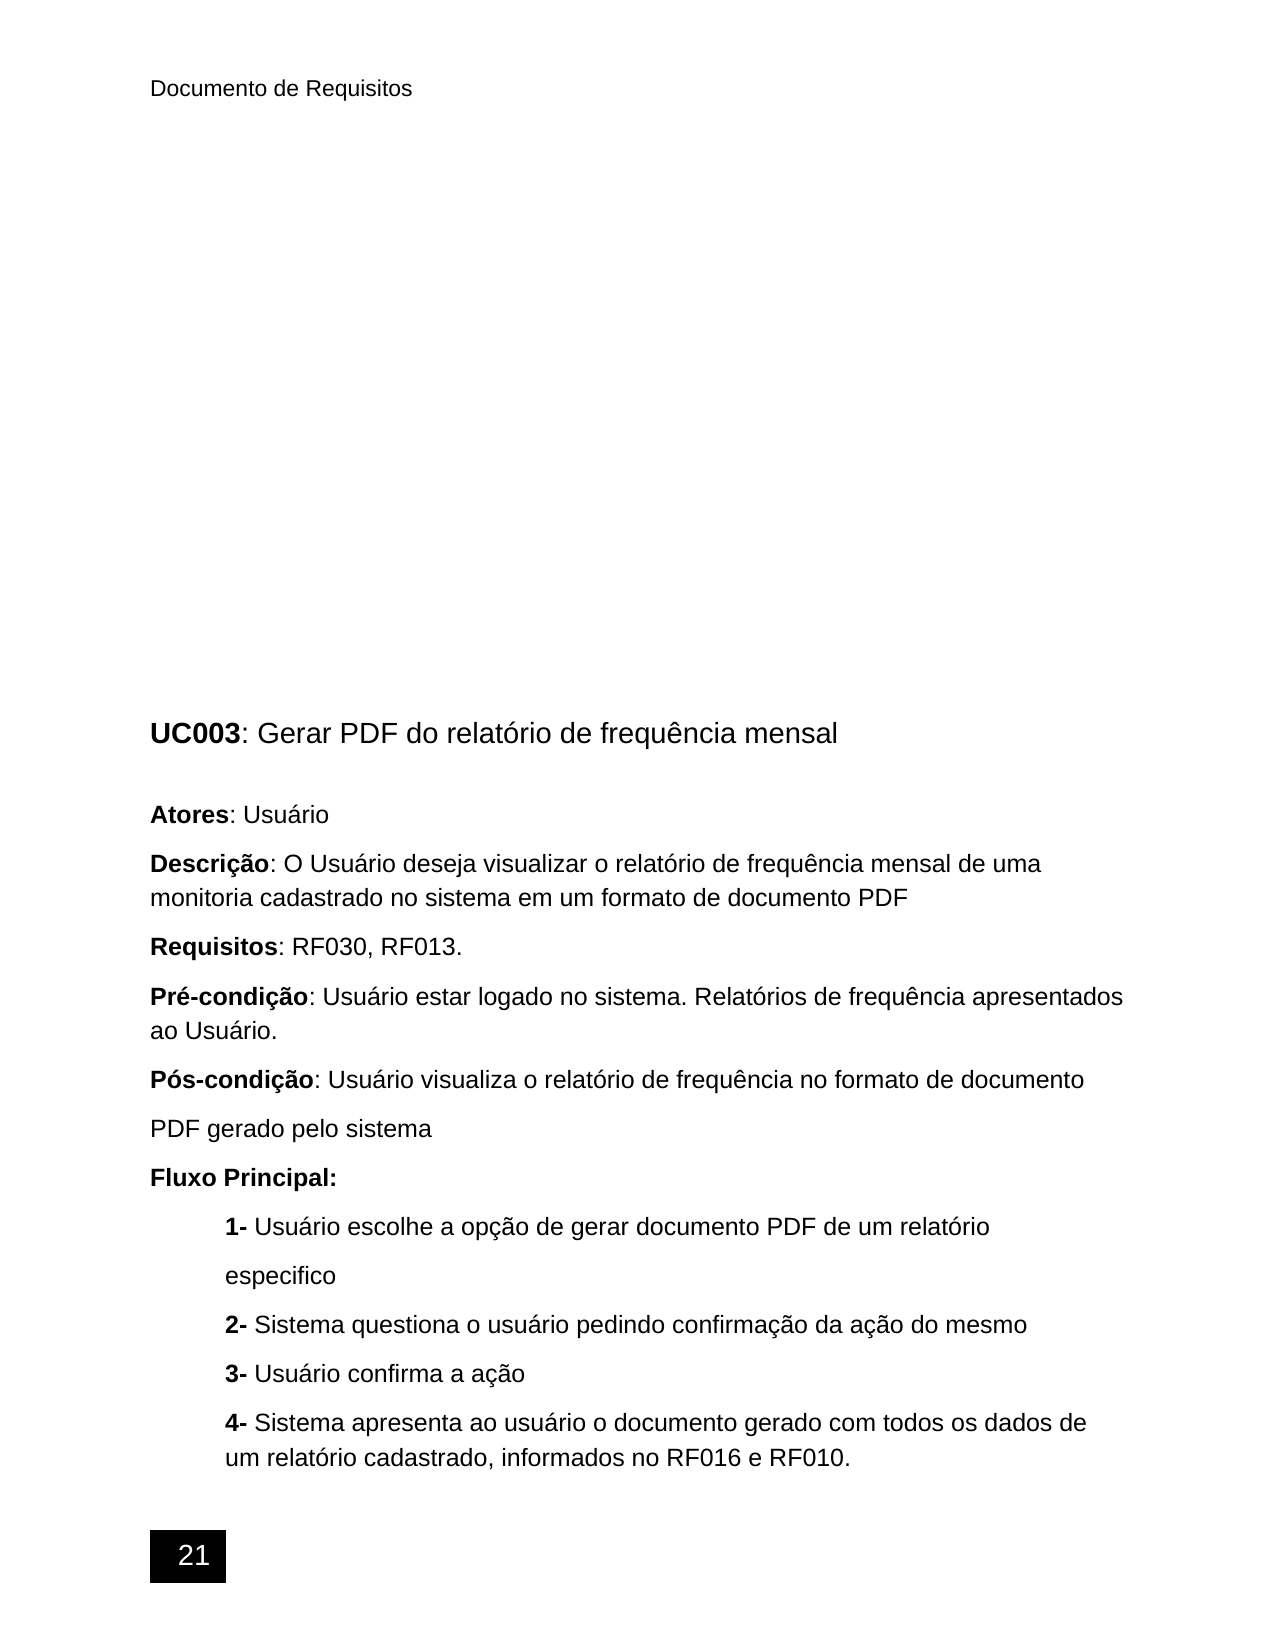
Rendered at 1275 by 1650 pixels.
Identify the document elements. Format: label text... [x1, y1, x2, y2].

text Requisitos: RF030, RF013. [150, 932, 1125, 961]
text 2- Sistema questiona o usuário pedindo confirmação da ação do mesmo [150, 1310, 1125, 1339]
text Fluxo Principal: [150, 1163, 1125, 1192]
text 4- Sistema apresenta ao usuário o documento gerado com todos os dados de um relatório cadastrado, informados no RF016 e RF010. [150, 1408, 1125, 1472]
text 1- Usuário escolhe a opção de gerar documento PDF de um relatório [150, 1212, 1125, 1241]
text Pré-condição: Usuário estar logado no sistema. Relatórios de frequência apresentados ao Usuário. [150, 981, 1125, 1045]
text Atores: Usuário [150, 800, 1125, 828]
text 3- Usuário confirma a ação [150, 1359, 1125, 1388]
text Descrição: O Usuário deseja visualizar o relatório de frequência mensal de uma monitoria cadastrado no sistema em um formato de documento PDF [150, 849, 1125, 912]
text Pós-condição: Usuário visualiza o relatório de frequência no formato de documento [150, 1065, 1125, 1094]
text especifico [150, 1261, 1125, 1290]
text PDF gerado pelo sistema [150, 1114, 1125, 1143]
subtitle UC003: Gerar PDF do relatório de frequência mensal [150, 716, 1125, 749]
